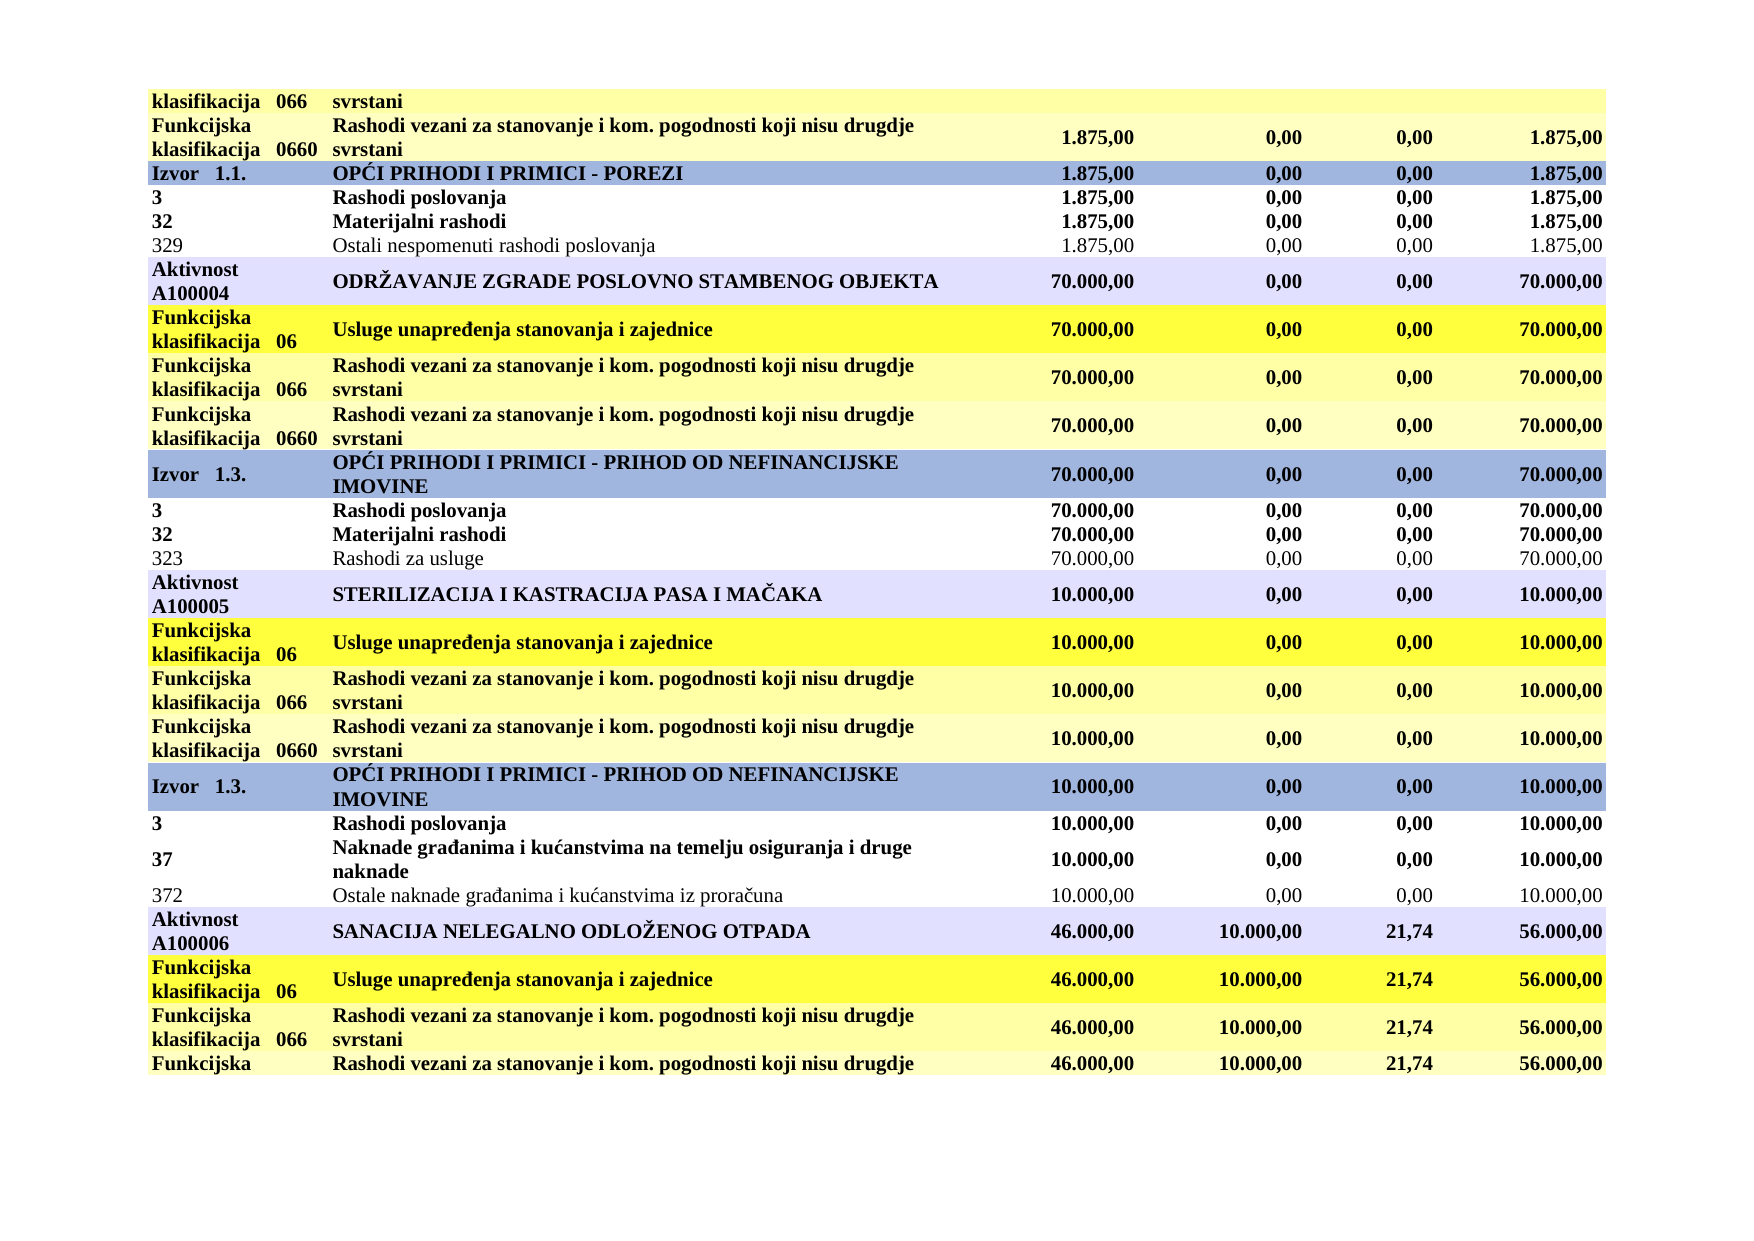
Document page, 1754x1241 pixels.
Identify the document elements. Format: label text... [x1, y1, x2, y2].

table_cell 0,00 [1138, 714, 1306, 762]
table_cell Funkcijska klasifikacija 066 [148, 353, 328, 401]
table_cell 0,00 [1306, 835, 1437, 883]
table_cell 10.000,00 [968, 835, 1138, 883]
table_cell SANACIJA NELEGALNO ODLOŽENOG OTPADA [328, 907, 968, 955]
table_cell [1437, 89, 1606, 113]
table_cell 0,00 [1306, 450, 1437, 498]
table_cell Aktivnost A100006 [148, 907, 328, 955]
table_cell Rashodi vezani za stanovanje i kom. pogodnosti koji nisu drugdje svrstani [328, 401, 968, 449]
table_cell 10.000,00 [968, 811, 1138, 834]
table_cell Usluge unapređenja stanovanja i zajednice [328, 305, 968, 353]
table_cell Funkcijska klasifikacija 06 [148, 955, 328, 1003]
table_cell 0,00 [1138, 666, 1306, 714]
table_cell 0,00 [1138, 546, 1306, 570]
table_cell 10.000,00 [1437, 666, 1606, 714]
table_cell 10.000,00 [1437, 883, 1606, 907]
table_cell 0,00 [1306, 113, 1437, 161]
table_cell 70.000,00 [1437, 353, 1606, 401]
table_cell 0,00 [1138, 257, 1306, 305]
table_cell Funkcijska klasifikacija 0660 [148, 113, 328, 161]
table_cell Funkcijska klasifikacija 066 [148, 1003, 328, 1051]
table_cell 10.000,00 [968, 618, 1138, 666]
table_cell 70.000,00 [968, 353, 1138, 401]
table_cell Rashodi za usluge [328, 546, 968, 570]
table_cell 46.000,00 [968, 1051, 1138, 1075]
table_cell 10.000,00 [1138, 1003, 1306, 1051]
table_cell 46.000,00 [968, 1003, 1138, 1051]
table_cell 0,00 [1138, 498, 1306, 522]
table_cell Aktivnost A100004 [148, 257, 328, 305]
table_cell 0,00 [1138, 113, 1306, 161]
table_cell 1.875,00 [968, 233, 1138, 257]
table_cell Rashodi poslovanja [328, 811, 968, 834]
table_cell 0,00 [1138, 305, 1306, 353]
table_cell Rashodi poslovanja [328, 185, 968, 209]
table_cell 56.000,00 [1437, 1003, 1606, 1051]
table_cell Materijalni rashodi [328, 522, 968, 546]
table_cell 0,00 [1138, 401, 1306, 449]
table_cell 0,00 [1138, 570, 1306, 618]
table_cell 70.000,00 [1437, 257, 1606, 305]
table_cell 70.000,00 [1437, 305, 1606, 353]
table_cell 0,00 [1306, 618, 1437, 666]
table_cell 0,00 [1138, 233, 1306, 257]
table_cell 10.000,00 [968, 570, 1138, 618]
table_cell 0,00 [1306, 353, 1437, 401]
table_cell 70.000,00 [968, 401, 1138, 449]
table_cell Aktivnost A100005 [148, 570, 328, 618]
table_cell Funkcijska klasifikacija 06 [148, 618, 328, 666]
table_cell Funkcijska klasifikacija 066 [148, 666, 328, 714]
table_cell 37 [148, 835, 328, 883]
table_cell Rashodi vezani za stanovanje i kom. pogodnosti koji nisu drugdje svrstani [328, 353, 968, 401]
table_cell [1138, 89, 1306, 113]
table_cell 0,00 [1138, 763, 1306, 811]
table_cell 0,00 [1306, 666, 1437, 714]
table_cell STERILIZACIJA I KASTRACIJA PASA I MAČAKA [328, 570, 968, 618]
table_cell 21,74 [1306, 955, 1437, 1003]
table_cell 10.000,00 [1437, 714, 1606, 762]
table_cell 56.000,00 [1437, 1051, 1606, 1075]
table_cell 21,74 [1306, 1003, 1437, 1051]
table_cell Naknade građanima i kućanstvima na temelju osiguranja i druge naknade [328, 835, 968, 883]
table_cell 0,00 [1306, 233, 1437, 257]
table_cell 70.000,00 [1437, 498, 1606, 522]
table_cell 21,74 [1306, 907, 1437, 955]
table_cell 10.000,00 [1437, 570, 1606, 618]
table_cell 56.000,00 [1437, 955, 1606, 1003]
table_cell 70.000,00 [968, 498, 1138, 522]
table_cell 1.875,00 [1437, 233, 1606, 257]
table_cell 56.000,00 [1437, 907, 1606, 955]
table_cell 0,00 [1306, 811, 1437, 834]
table_cell 1.875,00 [968, 209, 1138, 233]
table_cell Ostale naknade građanima i kućanstvima iz proračuna [328, 883, 968, 907]
table_cell 323 [148, 546, 328, 570]
table_cell 0,00 [1138, 209, 1306, 233]
table_cell 0,00 [1306, 257, 1437, 305]
table_cell 10.000,00 [1138, 955, 1306, 1003]
table_cell 329 [148, 233, 328, 257]
table_cell 0,00 [1138, 811, 1306, 834]
table_cell 0,00 [1306, 401, 1437, 449]
table_cell 70.000,00 [1437, 522, 1606, 546]
table_cell Rashodi poslovanja [328, 498, 968, 522]
table_cell 1.875,00 [968, 161, 1138, 185]
table_cell 70.000,00 [968, 522, 1138, 546]
table_cell Rashodi vezani za stanovanje i kom. pogodnosti koji nisu drugdje svrstani [328, 1003, 968, 1051]
table_cell 0,00 [1138, 835, 1306, 883]
table_cell 32 [148, 522, 328, 546]
table_cell Funkcijska [148, 1051, 328, 1075]
table_cell 0,00 [1306, 763, 1437, 811]
table_cell Rashodi vezani za stanovanje i kom. pogodnosti koji nisu drugdje svrstani [328, 714, 968, 762]
table_cell 0,00 [1306, 546, 1437, 570]
table_cell 3 [148, 498, 328, 522]
table_cell Funkcijska klasifikacija 06 [148, 305, 328, 353]
table_cell Izvor 1.3. [148, 450, 328, 498]
table_cell 10.000,00 [1138, 907, 1306, 955]
table_cell 10.000,00 [968, 763, 1138, 811]
table_cell 10.000,00 [968, 883, 1138, 907]
table_cell 372 [148, 883, 328, 907]
table_cell Rashodi vezani za stanovanje i kom. pogodnosti koji nisu drugdje [328, 1051, 968, 1075]
table_cell Izvor 1.1. [148, 161, 328, 185]
table_cell 3 [148, 811, 328, 834]
table_cell 0,00 [1306, 883, 1437, 907]
table_cell 3 [148, 185, 328, 209]
table_cell OPĆI PRIHODI I PRIMICI - PRIHOD OD NEFINANCIJSKE IMOVINE [328, 763, 968, 811]
table_cell 0,00 [1306, 185, 1437, 209]
table_cell [968, 89, 1138, 113]
table_cell 0,00 [1306, 522, 1437, 546]
table_cell klasifikacija 066 [148, 89, 328, 113]
table_cell Rashodi vezani za stanovanje i kom. pogodnosti koji nisu drugdje svrstani [328, 113, 968, 161]
table_cell [1306, 89, 1437, 113]
table_cell 0,00 [1138, 618, 1306, 666]
table_cell 10.000,00 [968, 714, 1138, 762]
table_cell 46.000,00 [968, 955, 1138, 1003]
table_cell 1.875,00 [968, 113, 1138, 161]
table_cell 70.000,00 [1437, 546, 1606, 570]
table_cell Izvor 1.3. [148, 763, 328, 811]
table_cell 0,00 [1138, 161, 1306, 185]
table_cell Funkcijska klasifikacija 0660 [148, 714, 328, 762]
table_cell 70.000,00 [968, 257, 1138, 305]
table_cell OPĆI PRIHODI I PRIMICI - POREZI [328, 161, 968, 185]
table_cell 70.000,00 [1437, 401, 1606, 449]
table_cell 0,00 [1306, 570, 1437, 618]
table_cell 32 [148, 209, 328, 233]
table_cell 0,00 [1306, 498, 1437, 522]
table_cell OPĆI PRIHODI I PRIMICI - PRIHOD OD NEFINANCIJSKE IMOVINE [328, 450, 968, 498]
table_cell 0,00 [1138, 450, 1306, 498]
table_cell 0,00 [1138, 185, 1306, 209]
table_cell Rashodi vezani za stanovanje i kom. pogodnosti koji nisu drugdje svrstani [328, 666, 968, 714]
table_cell 10.000,00 [1437, 763, 1606, 811]
table_cell Usluge unapređenja stanovanja i zajednice [328, 955, 968, 1003]
table_cell 70.000,00 [1437, 450, 1606, 498]
table_cell 10.000,00 [968, 666, 1138, 714]
table_cell 0,00 [1306, 714, 1437, 762]
table_cell 1.875,00 [1437, 209, 1606, 233]
table_cell 70.000,00 [968, 546, 1138, 570]
table_cell 46.000,00 [968, 907, 1138, 955]
table_cell Materijalni rashodi [328, 209, 968, 233]
table_cell Funkcijska klasifikacija 0660 [148, 401, 328, 449]
table_cell 0,00 [1138, 883, 1306, 907]
table_cell 10.000,00 [1437, 811, 1606, 834]
table_cell 70.000,00 [968, 450, 1138, 498]
table_cell ODRŽAVANJE ZGRADE POSLOVNO STAMBENOG OBJEKTA [328, 257, 968, 305]
table_cell 21,74 [1306, 1051, 1437, 1075]
table_cell Usluge unapređenja stanovanja i zajednice [328, 618, 968, 666]
table_cell 0,00 [1138, 522, 1306, 546]
table_cell 1.875,00 [968, 185, 1138, 209]
table_cell 10.000,00 [1437, 618, 1606, 666]
table_cell 1.875,00 [1437, 113, 1606, 161]
table_cell 10.000,00 [1437, 835, 1606, 883]
table_cell 1.875,00 [1437, 185, 1606, 209]
table_cell 0,00 [1306, 209, 1437, 233]
table_cell 0,00 [1306, 305, 1437, 353]
table_cell 70.000,00 [968, 305, 1138, 353]
table_cell 0,00 [1306, 161, 1437, 185]
table_cell 1.875,00 [1437, 161, 1606, 185]
table_cell svrstani [328, 89, 968, 113]
table_cell Ostali nespomenuti rashodi poslovanja [328, 233, 968, 257]
table_cell 0,00 [1138, 353, 1306, 401]
table_cell 10.000,00 [1138, 1051, 1306, 1075]
